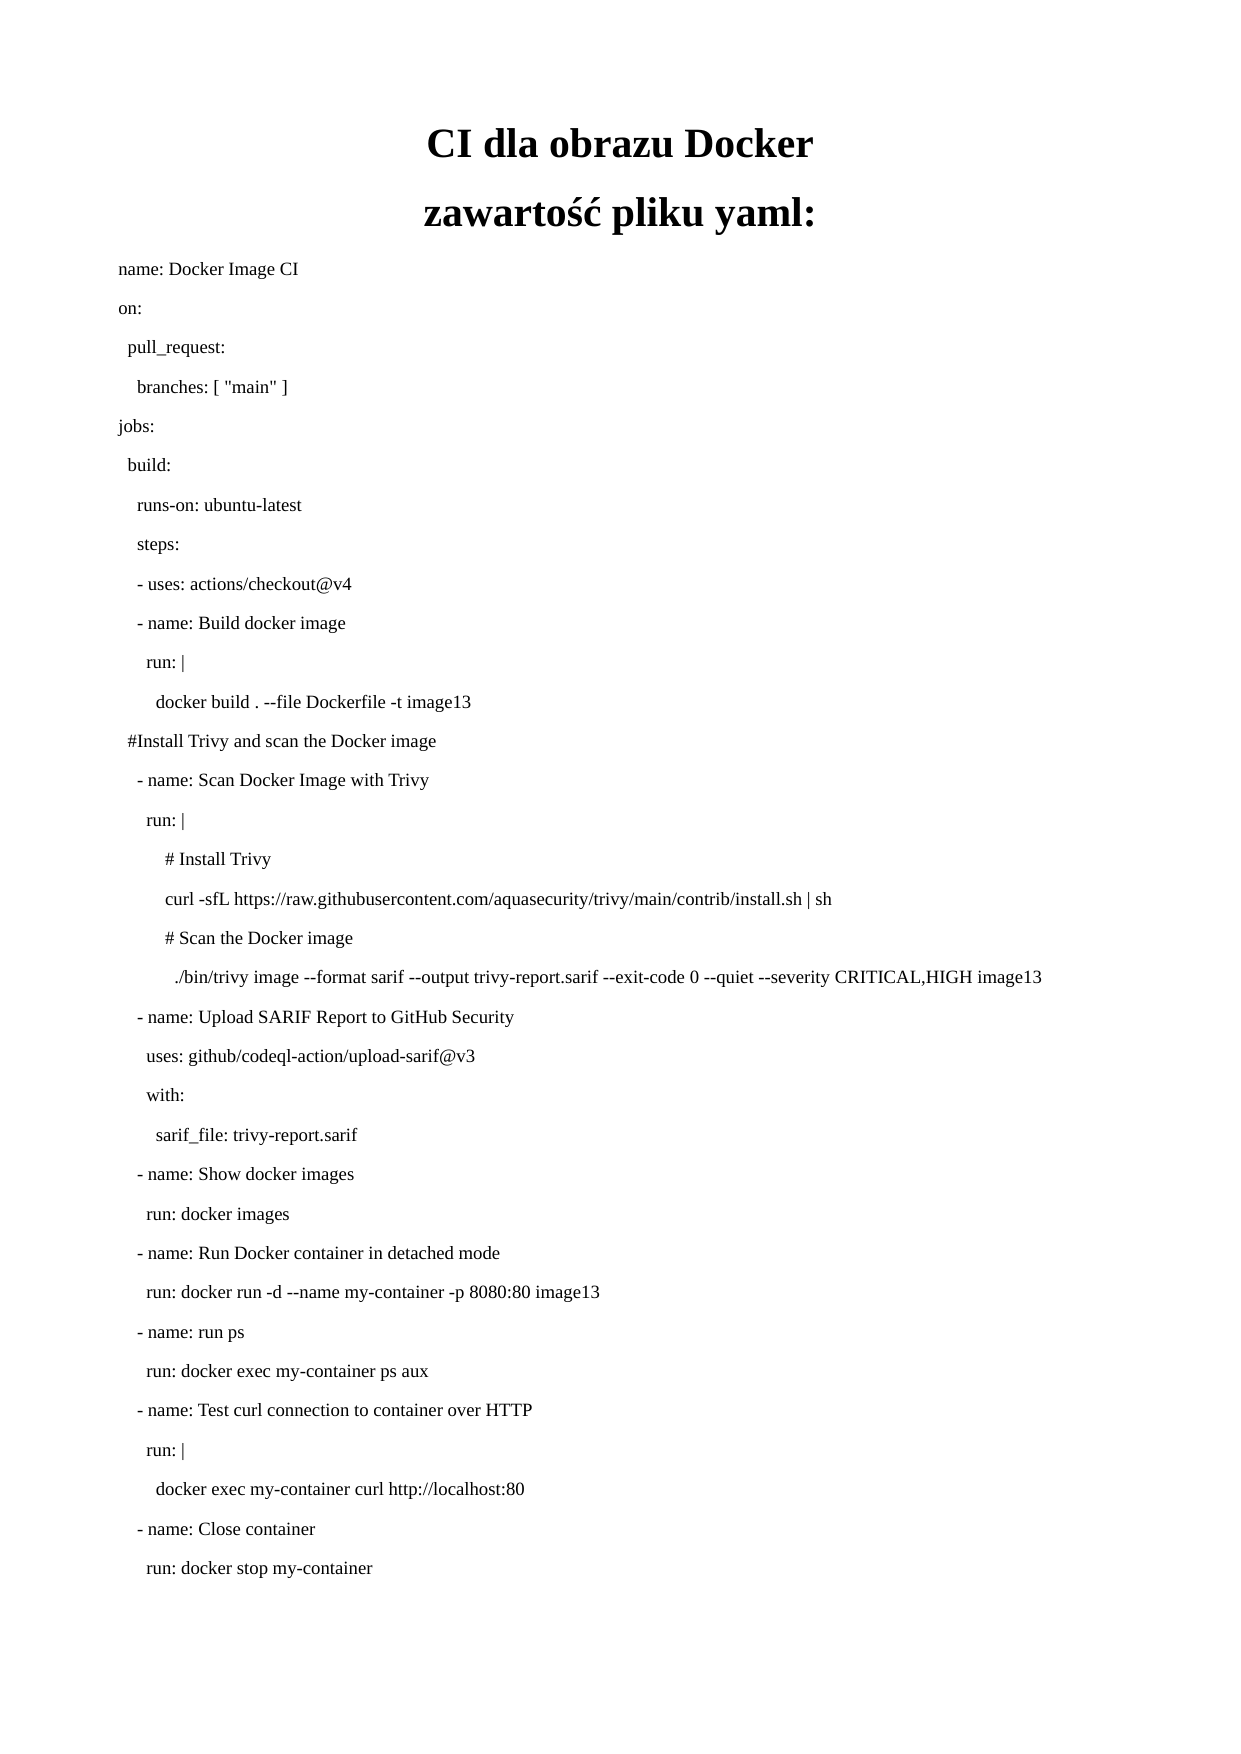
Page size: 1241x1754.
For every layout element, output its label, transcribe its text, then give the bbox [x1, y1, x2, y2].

text run: | [118, 809, 1122, 830]
text curl -sfL https://raw.githubusercontent.com/aquasecurity/trivy/main/contrib/install.sh | sh [118, 887, 1122, 909]
text run: docker exec my-container ps aux [118, 1360, 1122, 1382]
text docker build . --file Dockerfile -t image13 [118, 691, 1122, 712]
text - name: run ps [118, 1321, 1122, 1342]
text branches: [ "main" ] [118, 376, 1122, 397]
text run: docker images [118, 1202, 1122, 1224]
text build: [118, 454, 1122, 476]
text steps: [118, 533, 1122, 555]
text ./bin/trivy image --format sarif --output trivy-report.sarif --exit-code 0 --quiet --severity CRITICAL,HIGH image13 [118, 966, 1122, 988]
text on: [118, 297, 1122, 318]
text run: | [118, 1439, 1122, 1460]
text name: Docker Image CI [118, 257, 1122, 279]
text jobs: [118, 415, 1122, 437]
text - name: Upload SARIF Report to GitHub Security [118, 1006, 1122, 1027]
text # Install Trivy [118, 848, 1122, 870]
text - uses: actions/checkout@v4 [118, 572, 1122, 594]
text - name: Show docker images [118, 1163, 1122, 1185]
text runs-on: ubuntu-latest [118, 494, 1122, 515]
text #Install Trivy and scan the Docker image [118, 730, 1122, 752]
text zawartość pliku yaml: [118, 188, 1122, 236]
text run: docker stop my-container [118, 1557, 1122, 1578]
text - name: Run Docker container in detached mode [118, 1242, 1122, 1263]
text pull_request: [118, 336, 1122, 358]
text - name: Test curl connection to container over HTTP [118, 1399, 1122, 1421]
text - name: Close container [118, 1517, 1122, 1539]
text - name: Scan Docker Image with Trivy [118, 769, 1122, 791]
text run: | [118, 651, 1122, 673]
text CI dla obrazu Docker [118, 118, 1122, 166]
text docker exec my-container curl http://localhost:80 [118, 1478, 1122, 1500]
text with: [118, 1084, 1122, 1106]
text sarif_file: trivy-report.sarif [118, 1124, 1122, 1145]
text - name: Build docker image [118, 612, 1122, 633]
text uses: github/codeql-action/upload-sarif@v3 [118, 1045, 1122, 1067]
text run: docker run -d --name my-container -p 8080:80 image13 [118, 1281, 1122, 1303]
text # Scan the Docker image [118, 927, 1122, 948]
